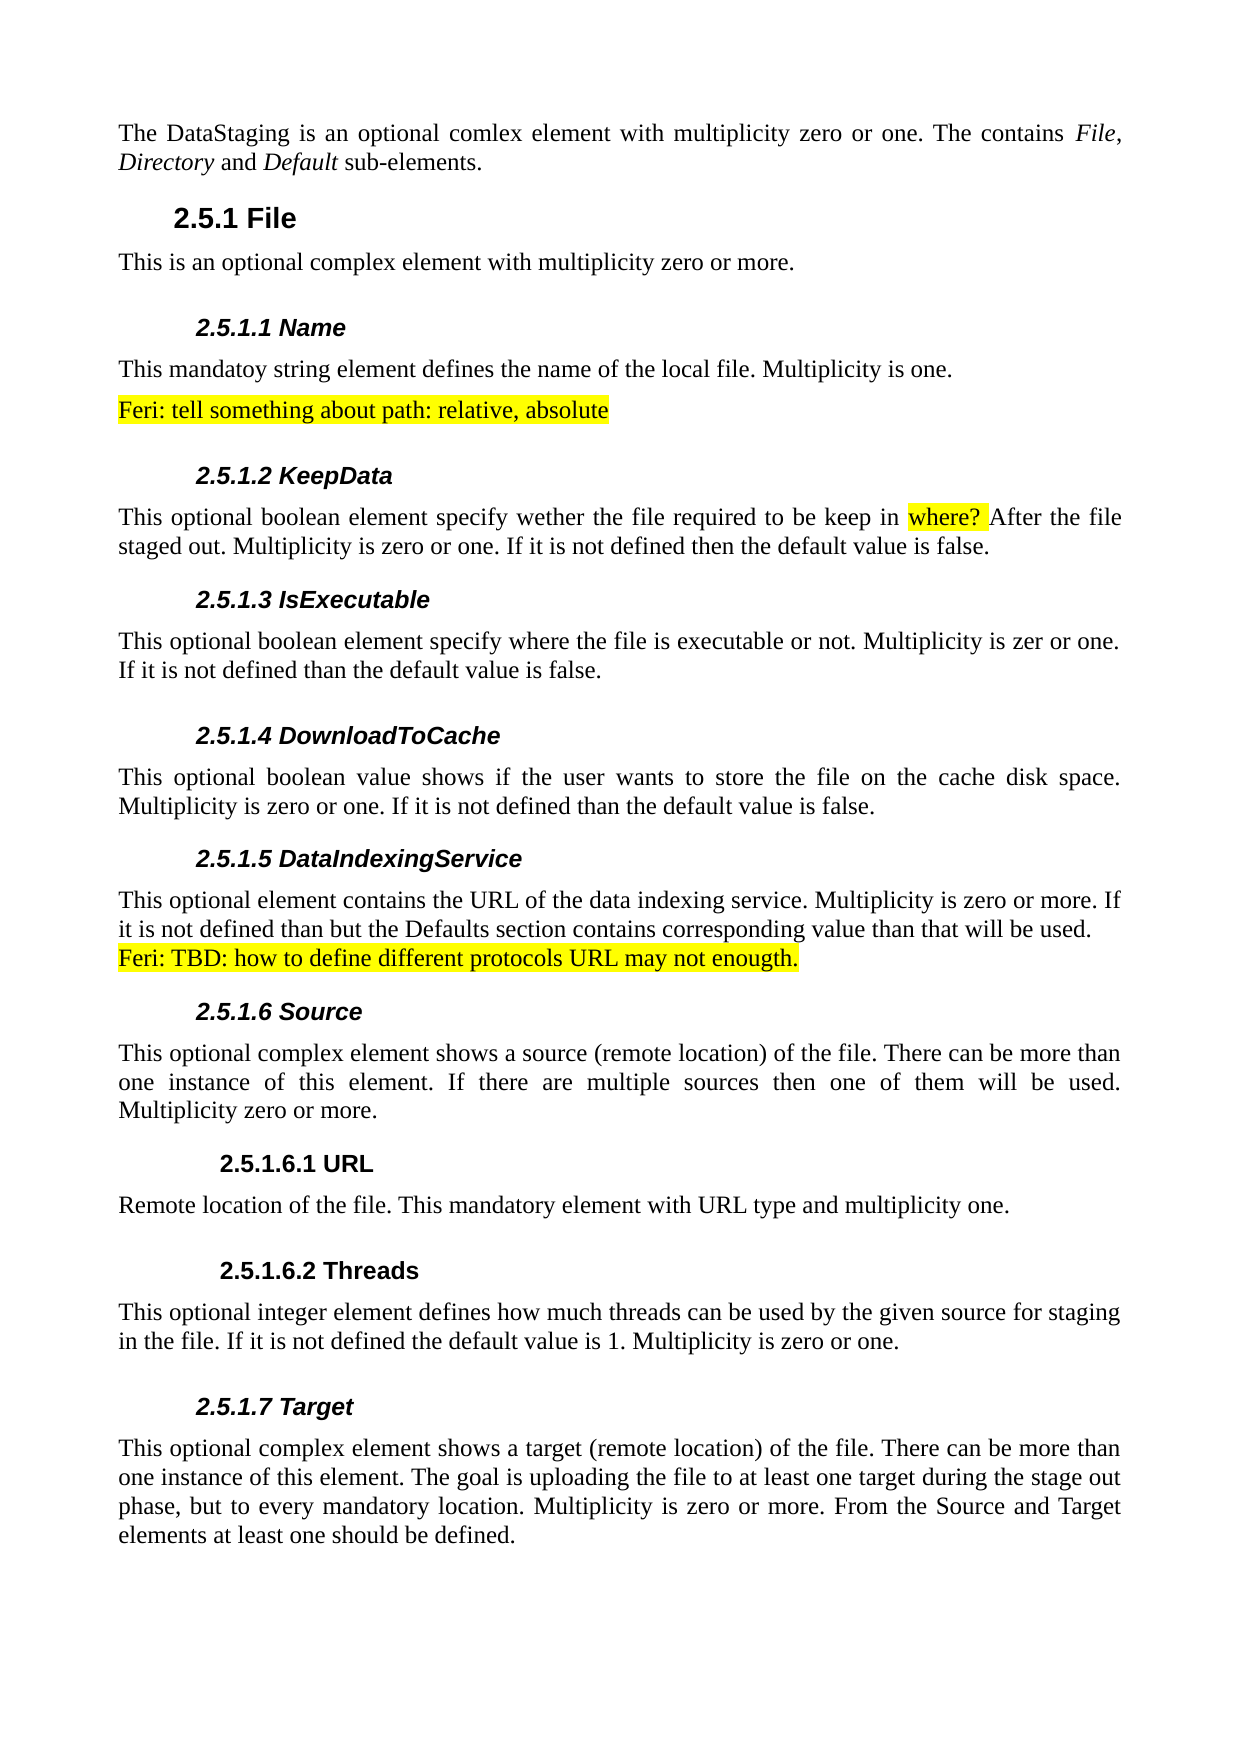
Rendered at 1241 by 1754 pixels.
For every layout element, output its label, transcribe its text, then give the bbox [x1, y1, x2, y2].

text Remote location of the file. This mandatory element with URL type and multiplicity one. [118, 1190, 1122, 1219]
subtitle Name [189, 313, 1122, 341]
subtitle File [165, 201, 1122, 234]
subtitle KeepData [189, 461, 1122, 490]
subtitle Target [189, 1392, 1122, 1421]
text Feri: TBD: how to define different protocols URL may not enougth. [118, 943, 1122, 972]
text This mandatoy string element defines the name of the local file. Multiplicity is one. [118, 354, 1122, 383]
text This optional boolean value shows if the user wants to store the file on the cache disk space. Multiplicity is zero or one. If it is not defined than the default value is false. [118, 762, 1122, 819]
text This is an optional complex element with multiplicity zero or more. [118, 247, 1122, 275]
subtitle DataIndexingService [189, 844, 1122, 873]
text This optional element contains the URL of the data indexing service. Multiplicity is zero or more. If it is not defined than but the Defaults section contains corresponding value than that will be used. [118, 886, 1122, 943]
text This optional boolean element specify wether the file required to be keep in where? After the file staged out. Multiplicity is zero or one. If it is not defined then the default value is false. [118, 502, 1122, 560]
subtitle URL [213, 1149, 1122, 1178]
text This optional boolean element specify where the file is executable or not. Multiplicity is zer or one. If it is not defined than the default value is false. [118, 626, 1122, 683]
text This optional complex element shows a target (remote location) of the file. There can be more than one instance of this element. The goal is uploading the file to at least one target during the stage out phase, but to every mandatory location. Multiplicity is zero or more. From the Source and Target elements at least one should be defined. [118, 1433, 1122, 1548]
text The DataStaging is an optional comlex element with multiplicity zero or one. The contains File, Directory and Default sub-elements. [118, 118, 1122, 176]
subtitle Threads [213, 1256, 1122, 1285]
text This optional complex element shows a source (remote location) of the file. There can be more than one instance of this element. If there are multiple sources then one of them will be used. Multiplicity zero or more. [118, 1038, 1122, 1124]
subtitle DownloadToCache [189, 721, 1122, 749]
subtitle IsExecutable [189, 585, 1122, 613]
text This optional integer element defines how much threads can be used by the given source for staging in the file. If it is not defined the default value is 1. Multiplicity is zero or one. [118, 1297, 1122, 1355]
subtitle Source [189, 997, 1122, 1025]
text Feri: tell something about path: relative, absolute [118, 395, 1122, 424]
